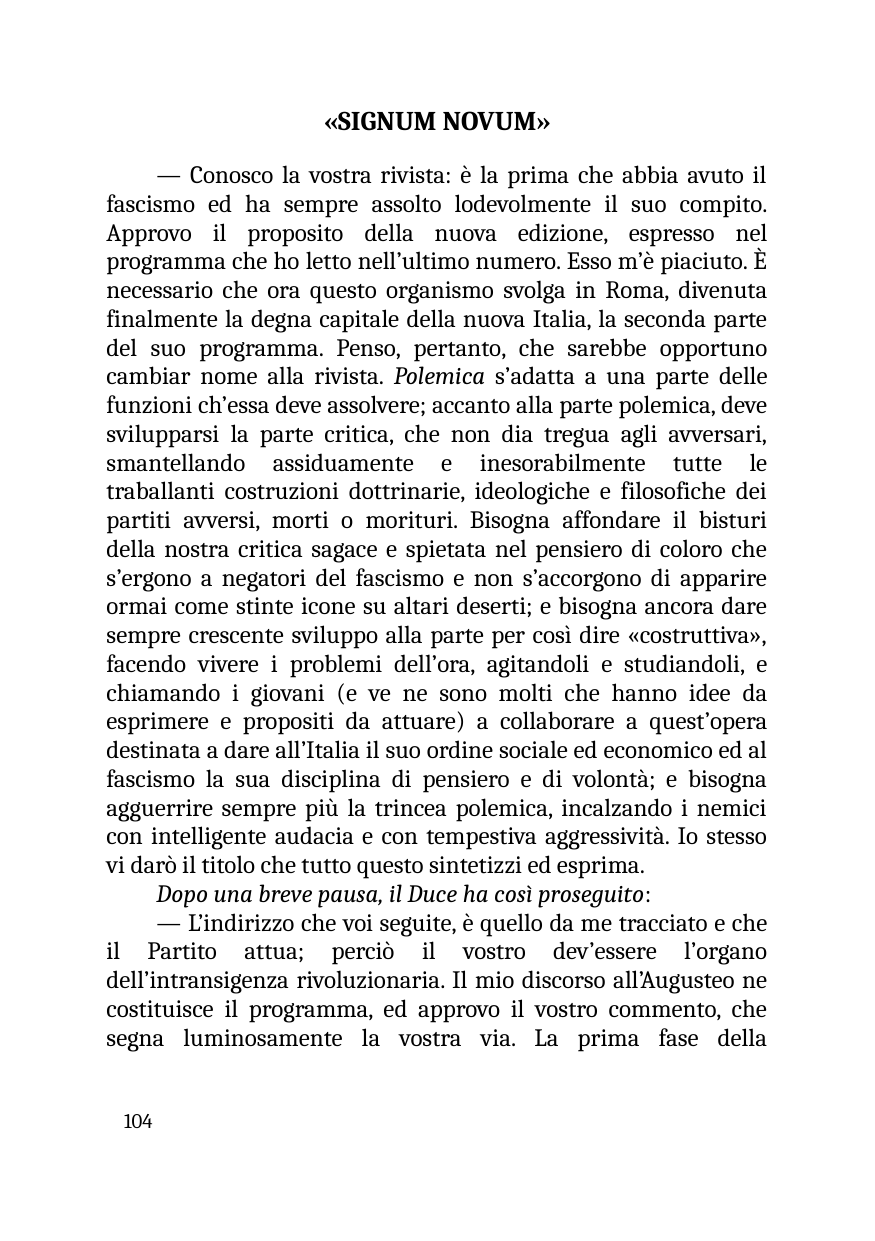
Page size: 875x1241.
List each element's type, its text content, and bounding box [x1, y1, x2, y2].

text — Conosco la vostra rivista: è la prima che abbia avuto il fascismo ed ha sempre assolto lodevolmente il suo compito. Approvo il proposito della nuova edizione, espresso nel programma che ho letto nell’ultimo numero. Esso m’è piaciuto. È necessario che ora questo organismo svolga in Roma, divenuta finalmente la degna capitale della nuova Italia, la seconda parte del suo programma. Penso, pertanto, che sarebbe opportuno cambiar nome alla rivista. Polemica s’adatta a una parte delle funzioni ch’essa deve assolvere; accanto alla parte polemica, deve svilupparsi la parte critica, che non dia tregua agli avversari, smantellando assiduamente e inesorabilmente tutte le traballanti costruzioni dottrinarie, ideologiche e filosofiche dei partiti avversi, morti o morituri. Bisogna affondare il bisturi della nostra critica sagace e spietata nel pensiero di coloro che s’ergono a negatori del fascismo e non s’accorgono di apparire ormai come stinte icone su altari deserti; e bisogna ancora dare sempre crescente sviluppo alla parte per così dire «costruttiva», facendo vivere i problemi dell’ora, agitandoli e studiandoli, e chiamando i giovani (e ve ne sono molti che hanno idee da esprimere e propositi da attuare) a collaborare a quest’opera destinata a dare all’Italia il suo ordine sociale ed economico ed al fascismo la sua disciplina di pensiero e di volontà; e bisogna agguerrire sempre più la trincea polemica, incalzando i nemici con intelligente audacia e con tempestiva aggressività. Io stesso vi darò il titolo che tutto questo sintetizzi ed esprima. [106, 161, 768, 880]
subtitle «SIGNUM NOVUM» [106, 106, 768, 137]
text — L’indirizzo che voi seguite, è quello da me tracciato e che il Partito attua; perciò il vostro dev’essere l’organo dell’intransigenza rivoluzionaria. Il mio discorso all’Augusteo ne costituisce il programma, ed approvo il vostro commento, che segna luminosamente la vostra via. La prima fase della [106, 908, 768, 1052]
text Dopo una breve pausa, il Duce ha così proseguito: [106, 880, 768, 908]
